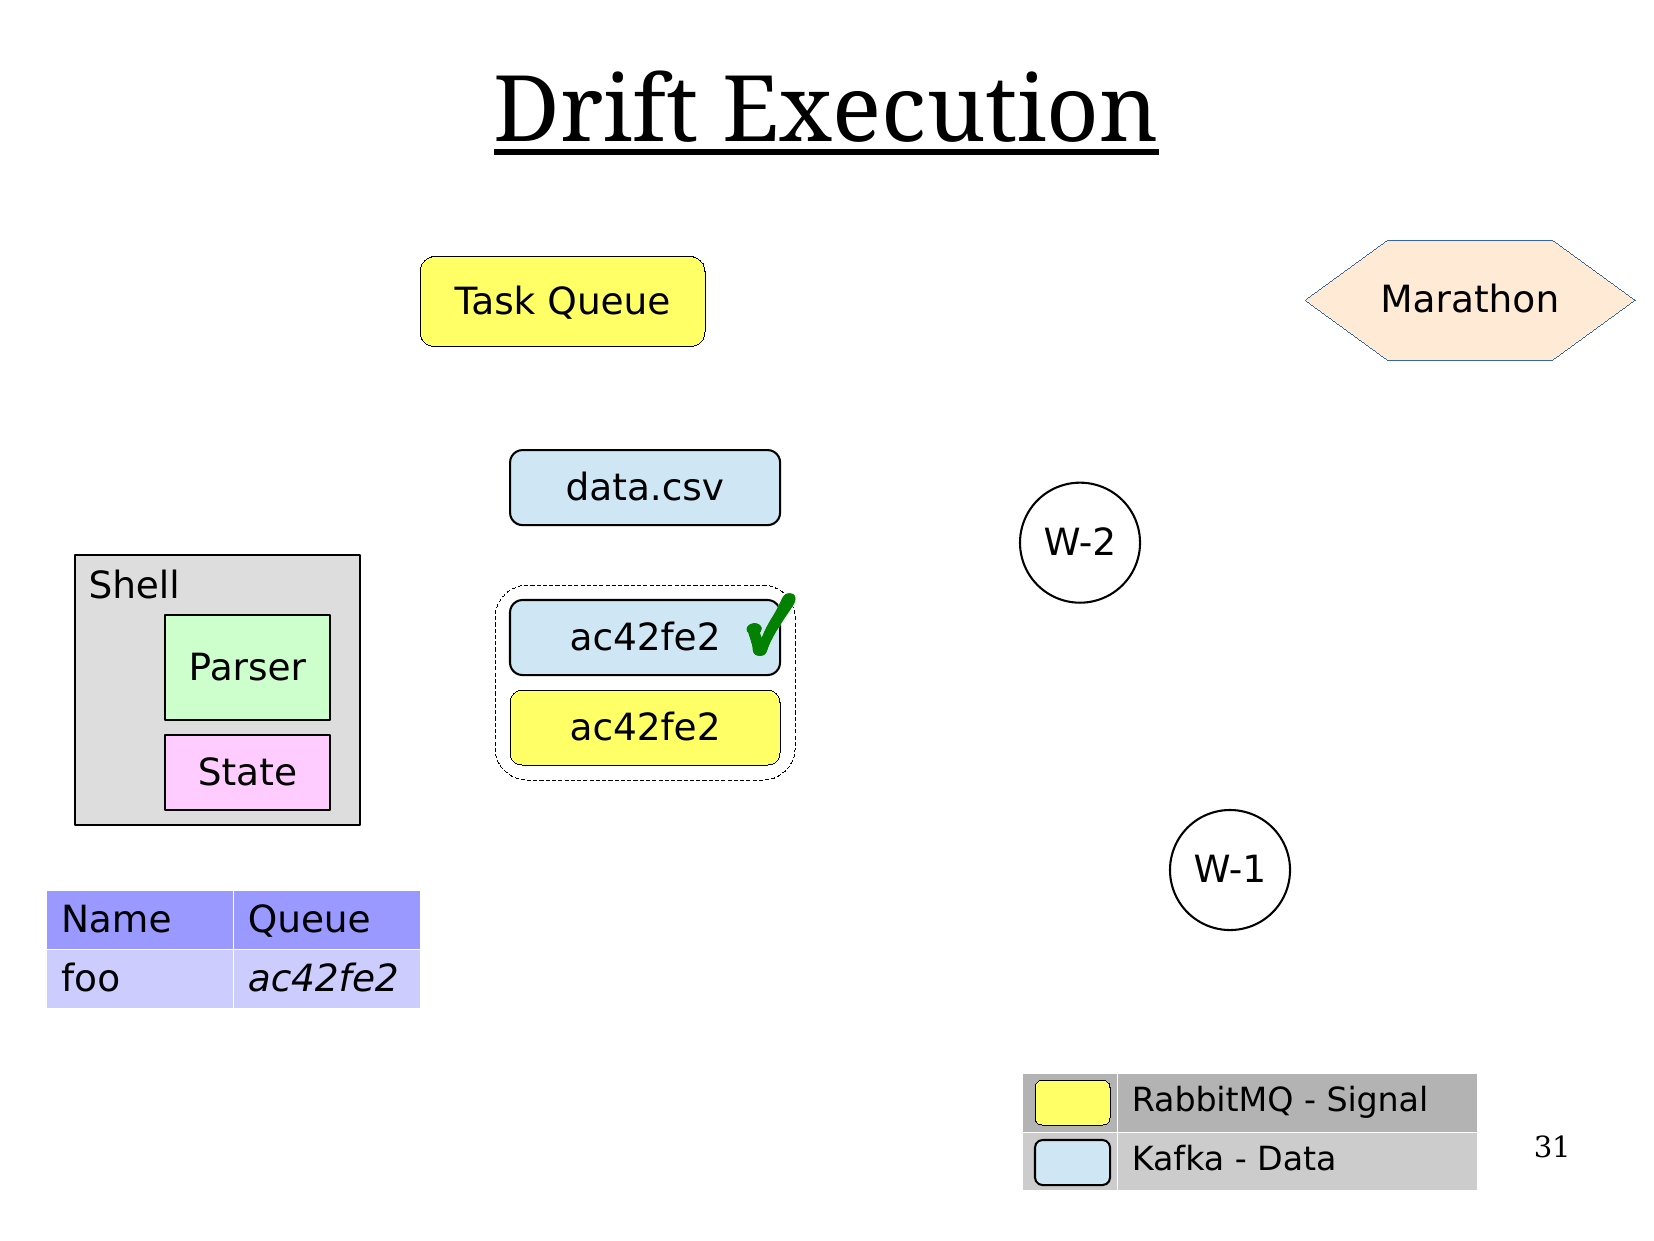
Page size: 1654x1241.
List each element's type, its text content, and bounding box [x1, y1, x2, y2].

table_cell foo [47, 950, 233, 1008]
text_box Task Queue [420, 256, 706, 347]
text_box State [165, 735, 331, 811]
text_box [1035, 1140, 1111, 1186]
table_header Queue [234, 891, 420, 949]
table_cell [1023, 1133, 1117, 1190]
table_header RabbitMQ - Signal [1118, 1074, 1477, 1132]
table_header [1023, 1074, 1117, 1132]
text_box Marathon [1305, 240, 1636, 361]
text_box W-1 [1170, 810, 1291, 931]
text_box data.csv [510, 450, 781, 526]
picture [731, 585, 811, 664]
table_cell Kafka - Data [1118, 1133, 1477, 1190]
text_box [75, 555, 361, 826]
table_header Name [47, 891, 233, 949]
table_cell ac42fe2 [234, 950, 420, 1008]
title Drift Execution [82, 2, 1571, 211]
text_box Parser [165, 615, 331, 721]
text_box [1035, 1080, 1111, 1126]
text_box [495, 585, 796, 781]
text_box W-2 [1020, 482, 1141, 603]
text_box Shell [73, 556, 196, 616]
